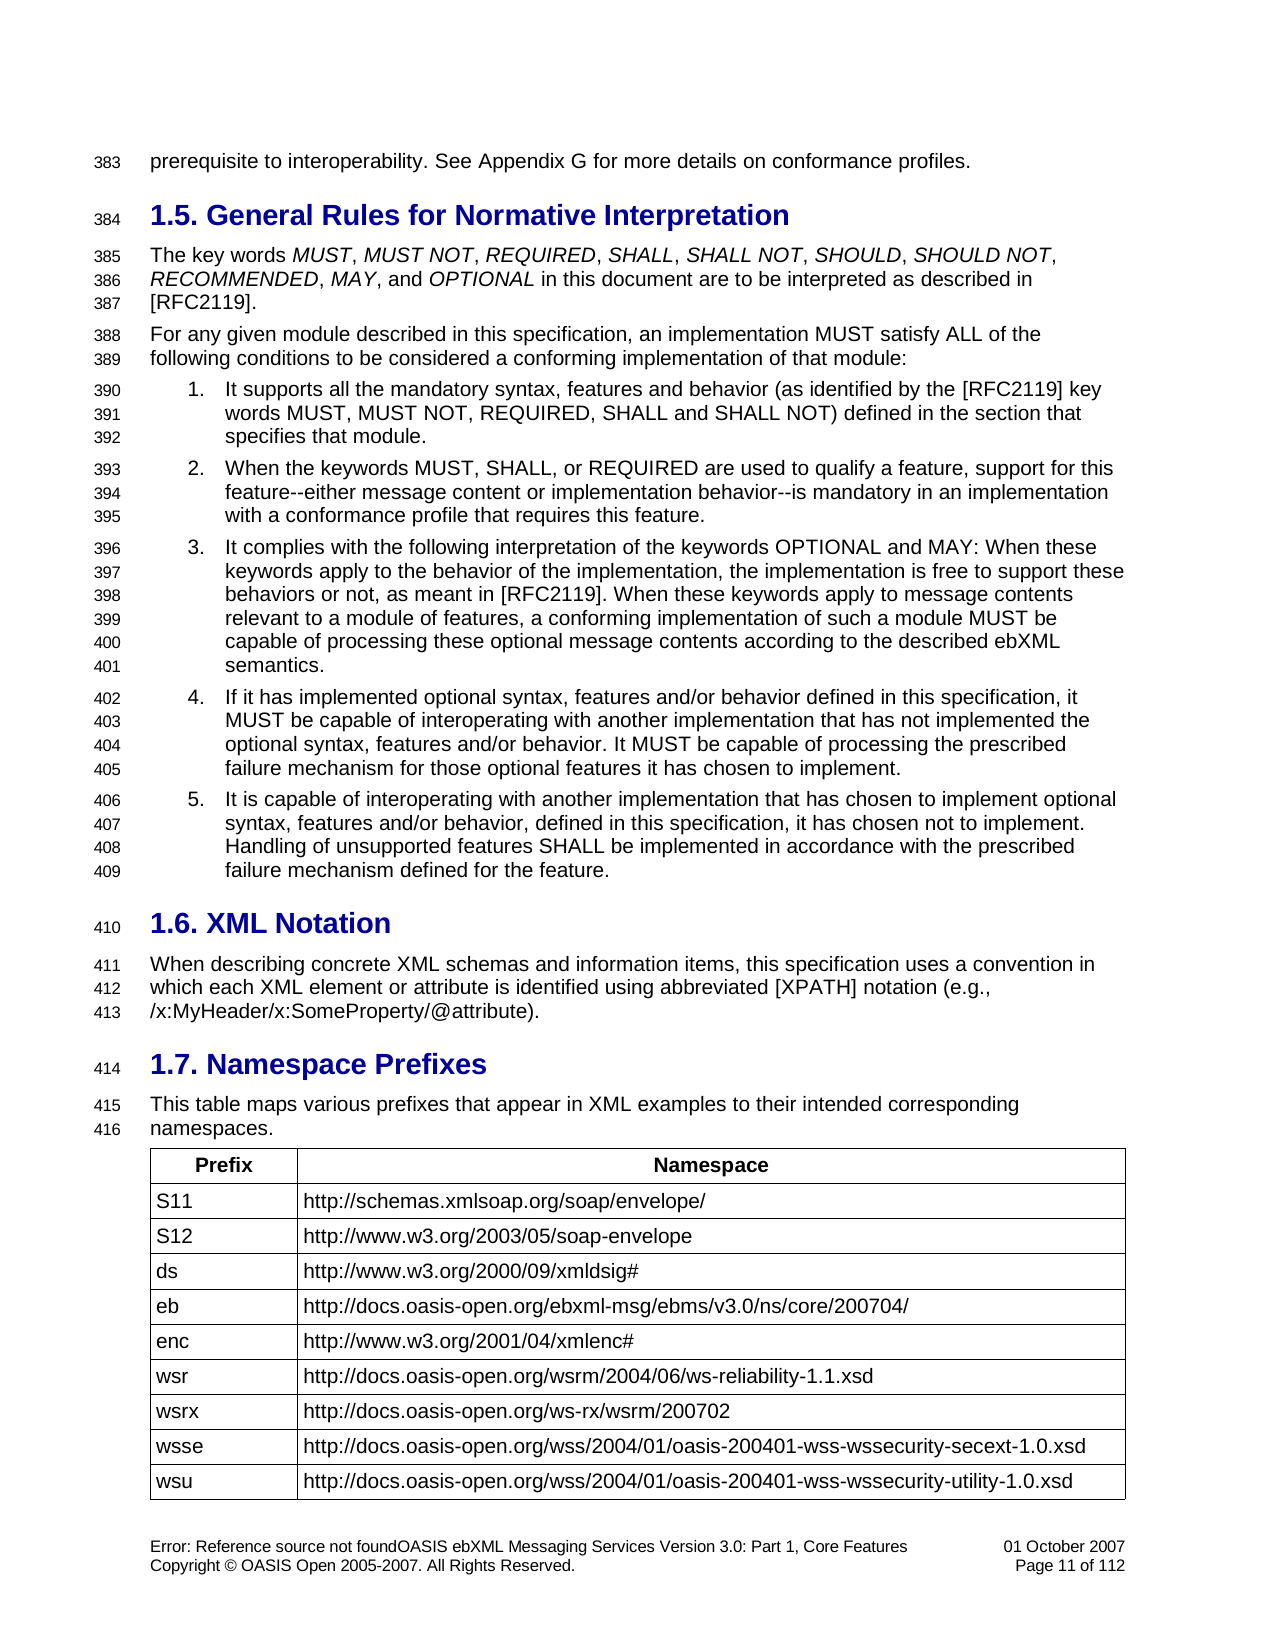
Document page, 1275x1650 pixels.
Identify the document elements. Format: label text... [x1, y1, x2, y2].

subtitle Namespace Prefixes [150, 1048, 1125, 1080]
table_cell http://docs.oasis-open.org/wsrm/2004/06/ws-reliability-1.1.xsd [298, 1360, 1125, 1394]
table_cell wsse [151, 1430, 297, 1464]
table_cell wsu [151, 1465, 297, 1499]
table_header Namespace [298, 1149, 1125, 1183]
list When the keywords MUST, SHALL, or REQUIRED are used to qualify a feature, support for this feature--either message content or implementation behavior--is mandatory in an implementation with a conformance profile that requires this feature. [187, 457, 1125, 527]
table_cell eb [151, 1290, 297, 1324]
list It complies with the following interpretation of the keywords OPTIONAL and MAY: When these keywords apply to the behavior of the implementation, the implementation is free to support these behaviors or not, as meant in [RFC2119]. When these keywords apply to message contents relevant to a module of features, a conforming implementation of such a module MUST be capable of processing these optional message contents according to the described ebXML semantics. [187, 536, 1125, 677]
table_cell http://www.w3.org/2001/04/xmlenc# [298, 1325, 1125, 1359]
table_cell wsr [151, 1360, 297, 1394]
list If it has implemented optional syntax, features and/or behavior defined in this specification, it MUST be capable of interoperating with another implementation that has not implemented the optional syntax, features and/or behavior. It MUST be capable of processing the prescribed failure mechanism for those optional features it has chosen to implement. [187, 685, 1125, 779]
text For any given module described in this specification, an implementation MUST satisfy ALL of the following conditions to be considered a conforming implementation of that module: [150, 322, 1125, 369]
table_cell http://docs.oasis-open.org/ws-rx/wsrm/200702 [298, 1395, 1125, 1429]
table_header Prefix [151, 1149, 297, 1183]
text This table maps various prefixes that appear in XML examples to their intended corresponding namespaces. [150, 1093, 1125, 1140]
table_cell enc [151, 1325, 297, 1359]
table_cell S12 [151, 1219, 297, 1253]
subtitle XML Notation [150, 907, 1125, 939]
subtitle General Rules for Normative Interpretation [150, 198, 1125, 231]
text The key words MUST, MUST NOT, REQUIRED, SHALL, SHALL NOT, SHOULD, SHOULD NOT, RECOMMENDED, MAY, and OPTIONAL in this document are to be interpreted as described in [RFC2119]. [150, 243, 1125, 314]
table_cell S11 [151, 1184, 297, 1218]
table_cell http://www.w3.org/2003/05/soap-envelope [298, 1219, 1125, 1253]
table_cell http://www.w3.org/2000/09/xmldsig# [298, 1254, 1125, 1289]
table_cell http://docs.oasis-open.org/ebxml-msg/ebms/v3.0/ns/core/200704/ [298, 1290, 1125, 1324]
table_cell ds [151, 1254, 297, 1289]
table_cell http://schemas.xmlsoap.org/soap/envelope/ [298, 1184, 1125, 1218]
text When describing concrete XML schemas and information items, this specification uses a convention in which each XML element or attribute is identified using abbreviated [XPATH] notation (e.g., /x:MyHeader/x:SomeProperty/@attribute). [150, 952, 1125, 1023]
table_cell http://docs.oasis-open.org/wss/2004/01/oasis-200401-wss-wssecurity-utility-1.0.xsd [298, 1465, 1125, 1499]
list It is capable of interoperating with another implementation that has chosen to implement optional syntax, features and/or behavior, defined in this specification, it has chosen not to implement. Handling of unsupported features SHALL be implemented in accordance with the prescribed failure mechanism defined for the feature. [187, 788, 1125, 882]
list It supports all the mandatory syntax, features and behavior (as identified by the [RFC2119] key words MUST, MUST NOT, REQUIRED, SHALL and SHALL NOT) defined in the section that specifies that module. [187, 378, 1125, 448]
text prerequisite to interoperability. See Appendix G for more details on conformance profiles. [150, 150, 1125, 173]
table_cell wsrx [151, 1395, 297, 1429]
table_cell http://docs.oasis-open.org/wss/2004/01/oasis-200401-wss-wssecurity-secext-1.0.xsd [298, 1430, 1125, 1464]
